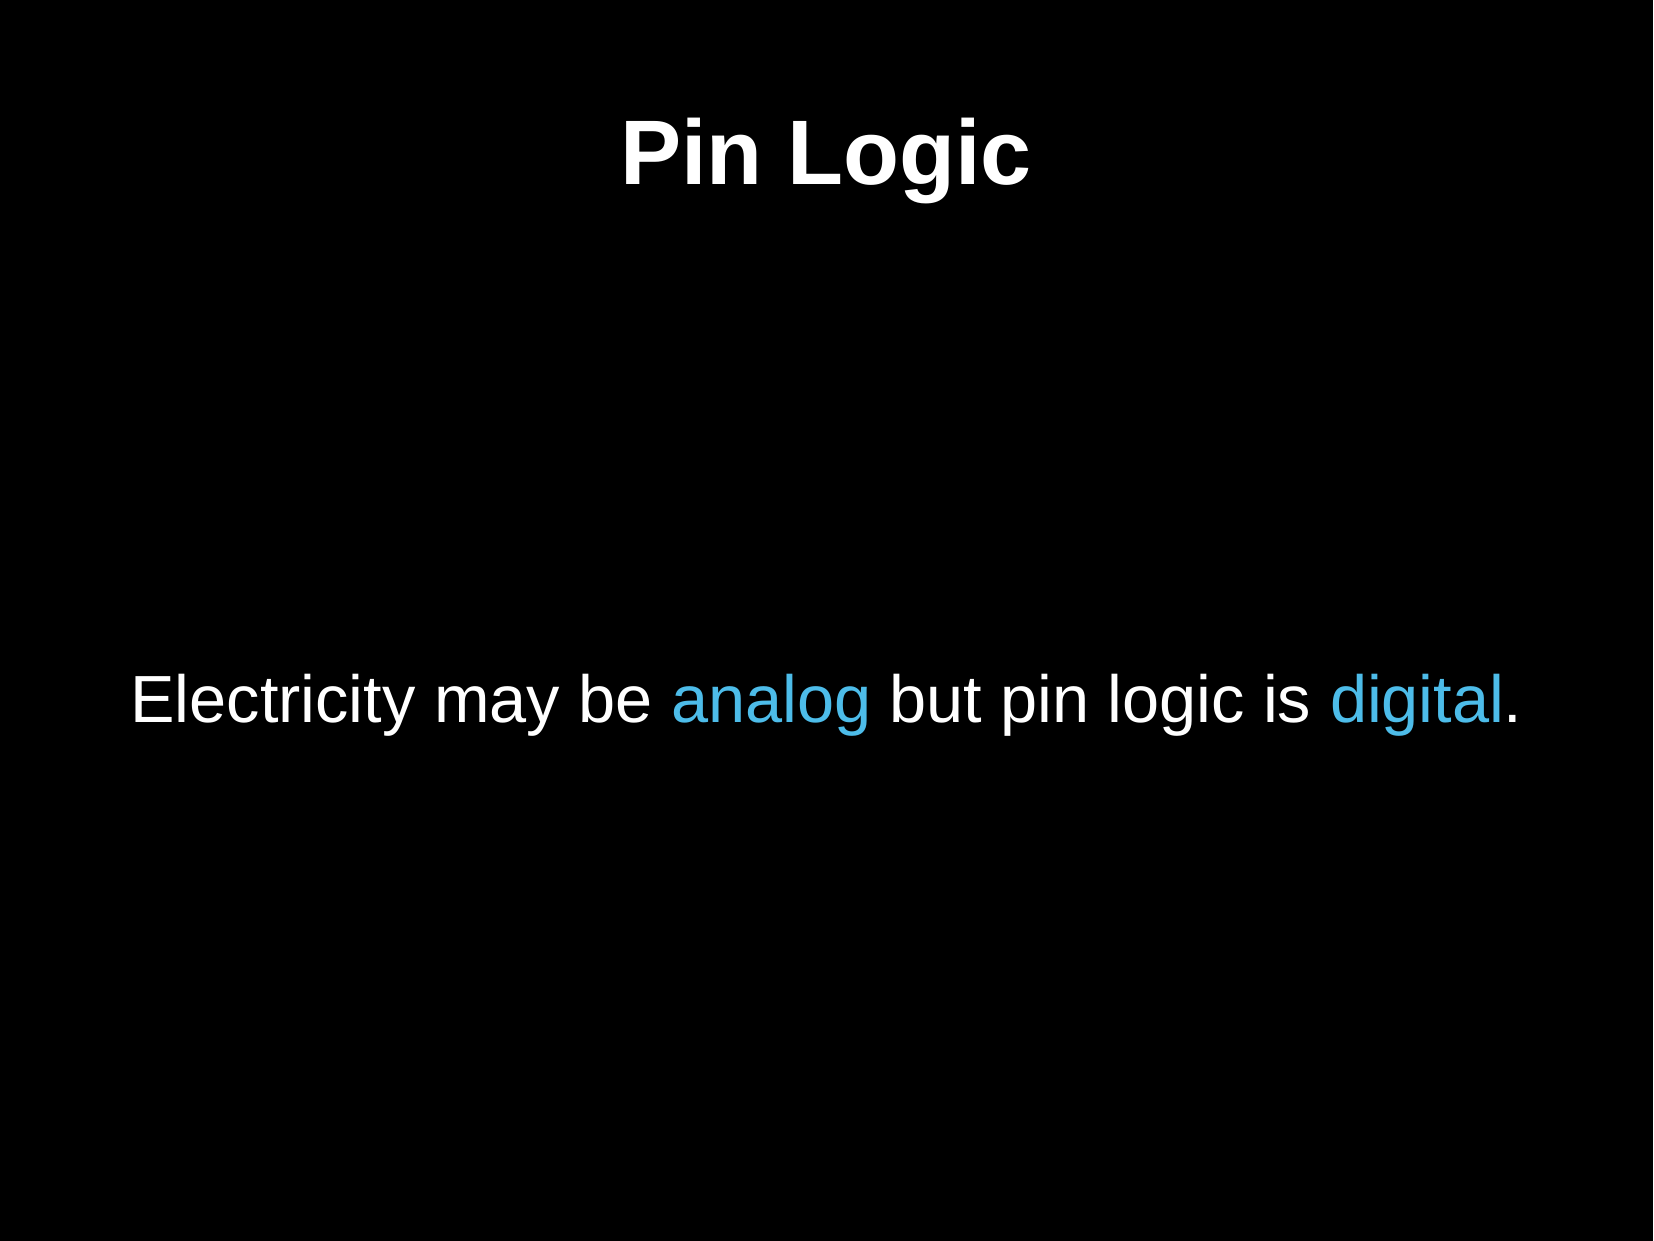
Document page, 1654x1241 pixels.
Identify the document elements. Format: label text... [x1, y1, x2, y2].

subtitle Electricity may be analog but pin logic is digital. [82, 290, 1571, 1109]
title Pin Logic [82, 49, 1571, 257]
